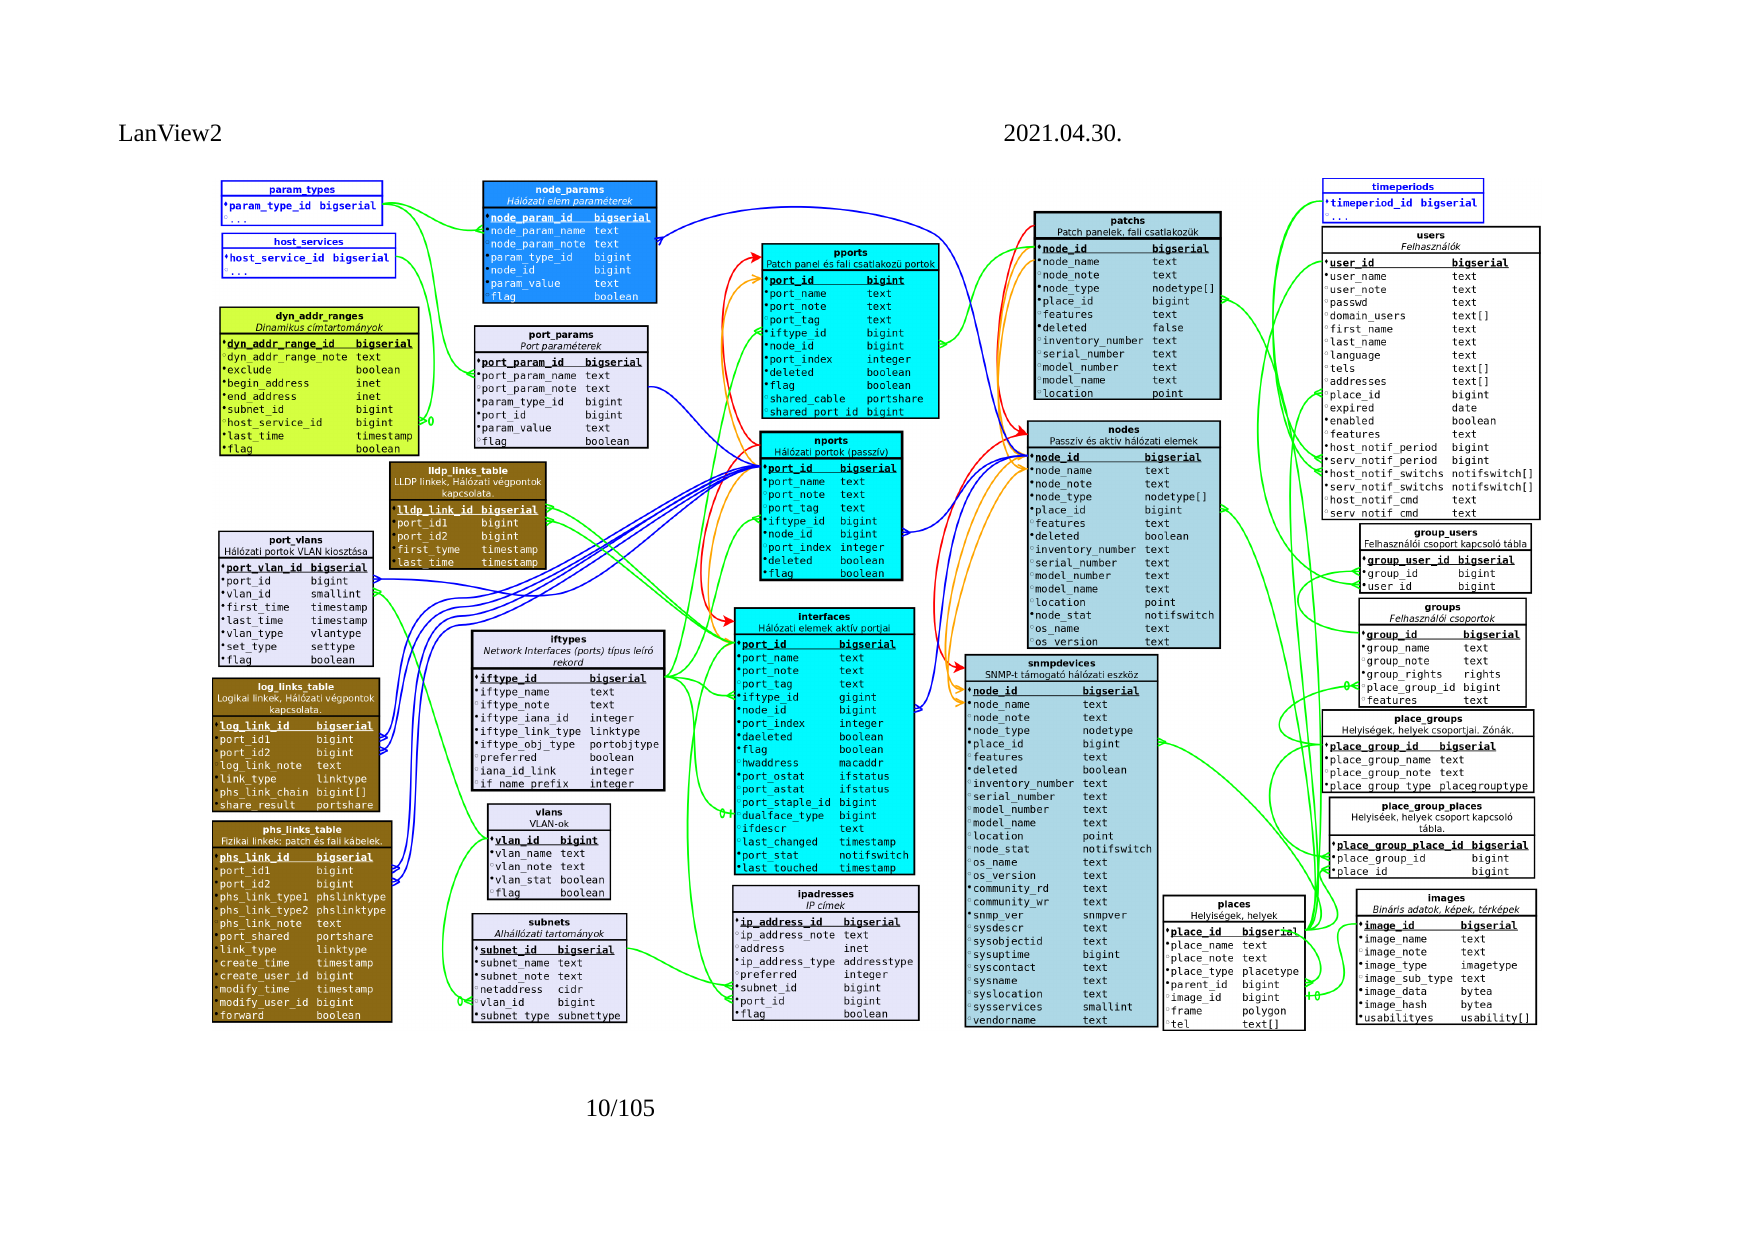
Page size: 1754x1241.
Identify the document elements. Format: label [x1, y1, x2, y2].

picture [220, 183, 1534, 1026]
